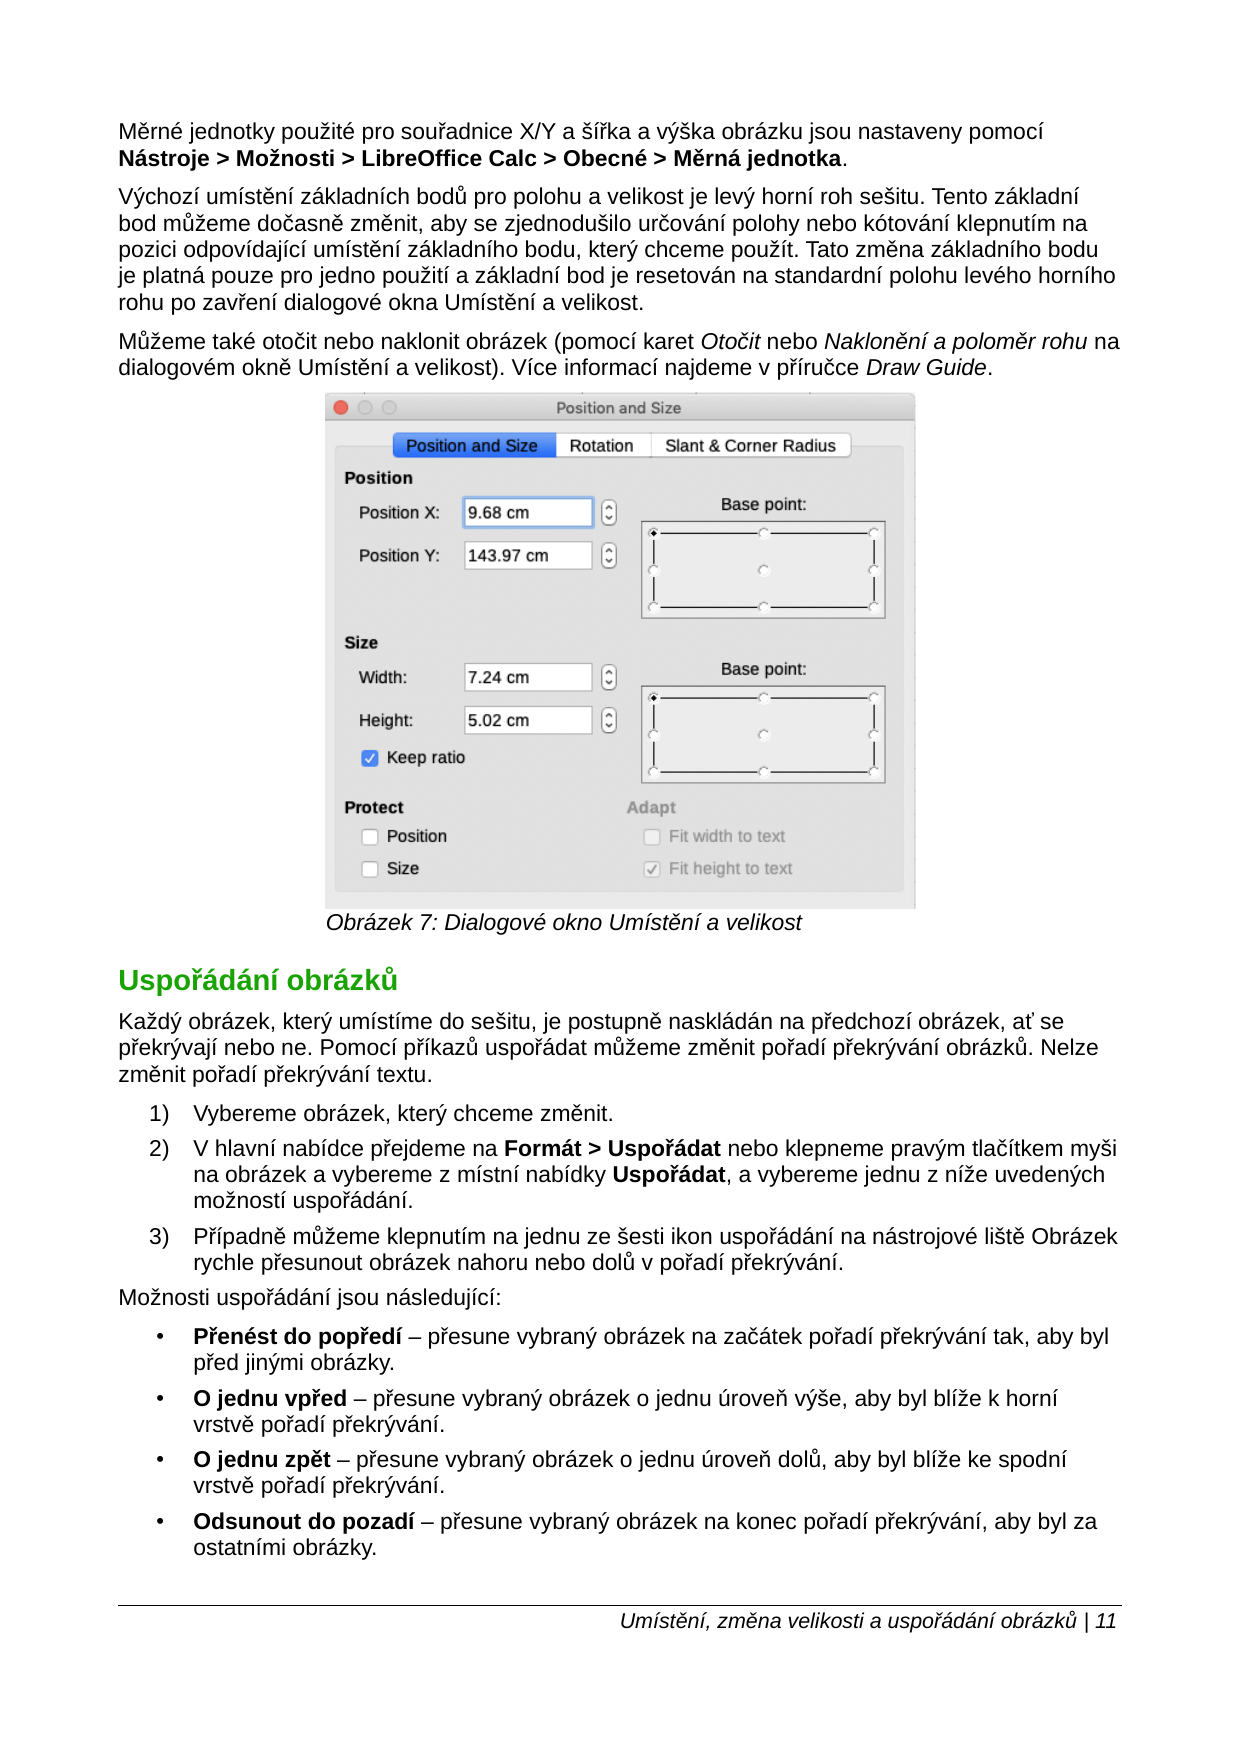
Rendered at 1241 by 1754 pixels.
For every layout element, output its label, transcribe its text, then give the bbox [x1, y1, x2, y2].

text Můžeme také otočit nebo naklonit obrázek (pomocí karet Otočit nebo Naklonění a poloměr rohu na dialogovém okně Umístění a velikost). Více informací najdeme v příručce Draw Guide. [118, 328, 1122, 380]
list O jednu zpět – přesune vybraný obrázek o jednu úroveň dolů, aby byl blíže ke spodní vrstvě pořadí překrývání. [156, 1446, 1122, 1499]
list Možnosti uspořádání jsou následující: [118, 1284, 1122, 1311]
text Obrázek 7: Dialogové okno Umístění a velikost [326, 909, 915, 935]
subtitle Uspořádání obrázků [118, 963, 1122, 996]
picture [325, 392, 916, 909]
list Vybereme obrázek, který chceme změnit. [169, 1099, 1122, 1126]
list O jednu vpřed – přesune vybraný obrázek o jednu úroveň výše, aby byl blíže k horní vrstvě pořadí překrývání. [156, 1384, 1122, 1437]
text Výchozí umístění základních bodů pro polohu a velikost je levý horní roh sešitu. Tento základní bod můžeme dočasně změnit, aby se zjednodušilo určování polohy nebo kótování klepnutím na pozici odpovídající umístění základního bodu, který chceme použít. Tato změna základního bodu je platná pouze pro jedno použití a základní bod je resetován na standardní polohu levého horního rohu po zavření dialogové okna Umístění a velikost. [118, 183, 1122, 315]
text Měrné jednotky použité pro souřadnice X/Y a šířka a výška obrázku jsou nastaveny pomocí Nástroje > Možnosti > LibreOffice Calc > Obecné > Měrná jednotka. [118, 118, 1122, 171]
list Každý obrázek, který umístíme do sešitu, je postupně naskládán na předchozí obrázek, ať se překrývají nebo ne. Pomocí příkazů uspořádat můžeme změnit pořadí překrývání obrázků. Nelze změnit pořadí překrývání textu. [118, 1008, 1122, 1087]
list Přenést do popředí – přesune vybraný obrázek na začátek pořadí překrývání tak, aby byl před jinými obrázky. [156, 1323, 1122, 1376]
list Odsunout do pozadí – přesune vybraný obrázek na konec pořadí překrývání, aby byl za ostatními obrázky. [156, 1508, 1122, 1560]
list V hlavní nabídce přejdeme na Formát > Uspořádat nebo klepneme pravým tlačítkem myši na obrázek a vybereme z místní nabídky Uspořádat, a vybereme jednu z níže uvedených možností uspořádání. [169, 1135, 1122, 1214]
list Případně můžeme klepnutím na jednu ze šesti ikon uspořádání na nástrojové liště Obrázek rychle přesunout obrázek nahoru nebo dolů v pořadí překrývání. [169, 1223, 1122, 1275]
